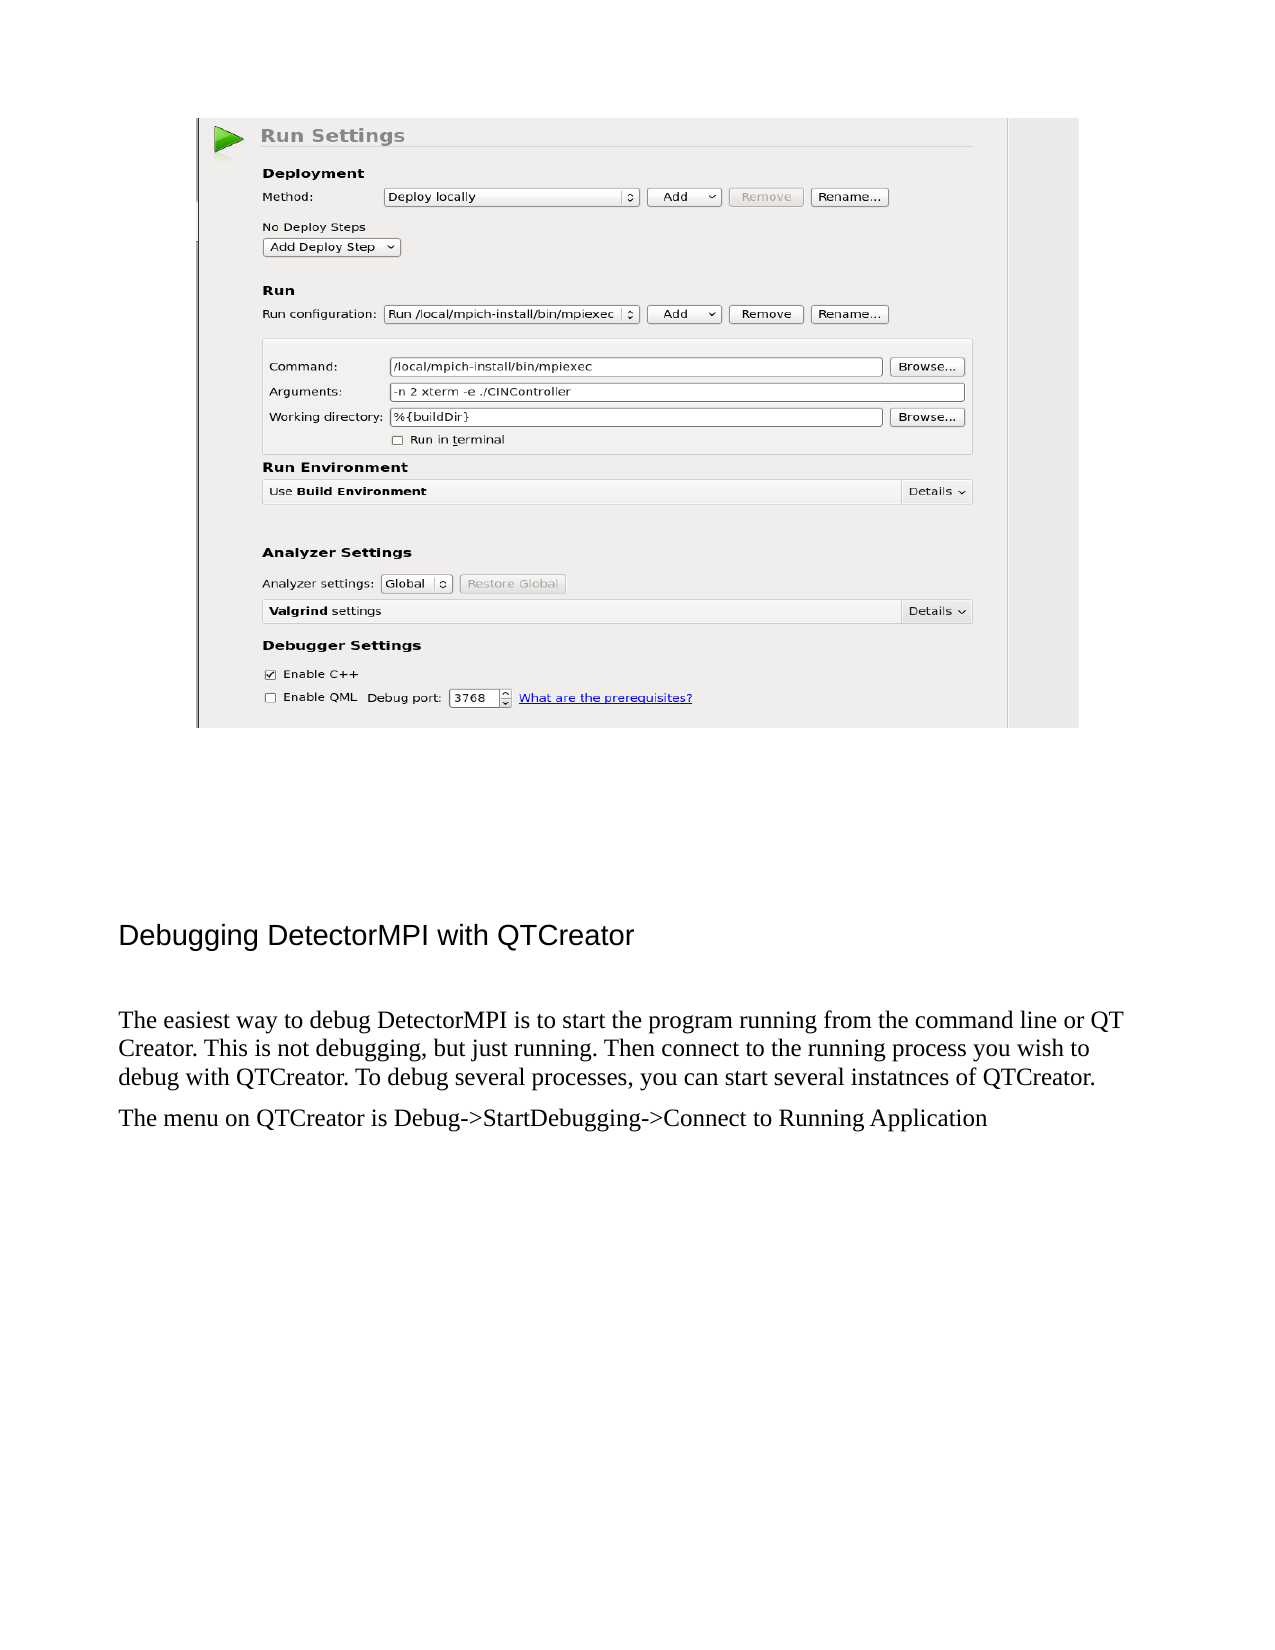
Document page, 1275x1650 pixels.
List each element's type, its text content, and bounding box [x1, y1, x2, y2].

text The easiest way to debug DetectorMPI is to start the program running from the command line or QT Creator. This is not debugging, but just running. Then connect to the running process you wish to debug with QTCreator. To debug several processes, you can start several instatnces of QTCreator. [118, 1005, 1157, 1091]
text The menu on QTCreator is Debug->StartDebugging->Connect to Running Application [118, 1103, 1157, 1132]
subtitle Debugging DetectorMPI with QTCreator [118, 917, 1157, 951]
picture [196, 118, 1079, 728]
